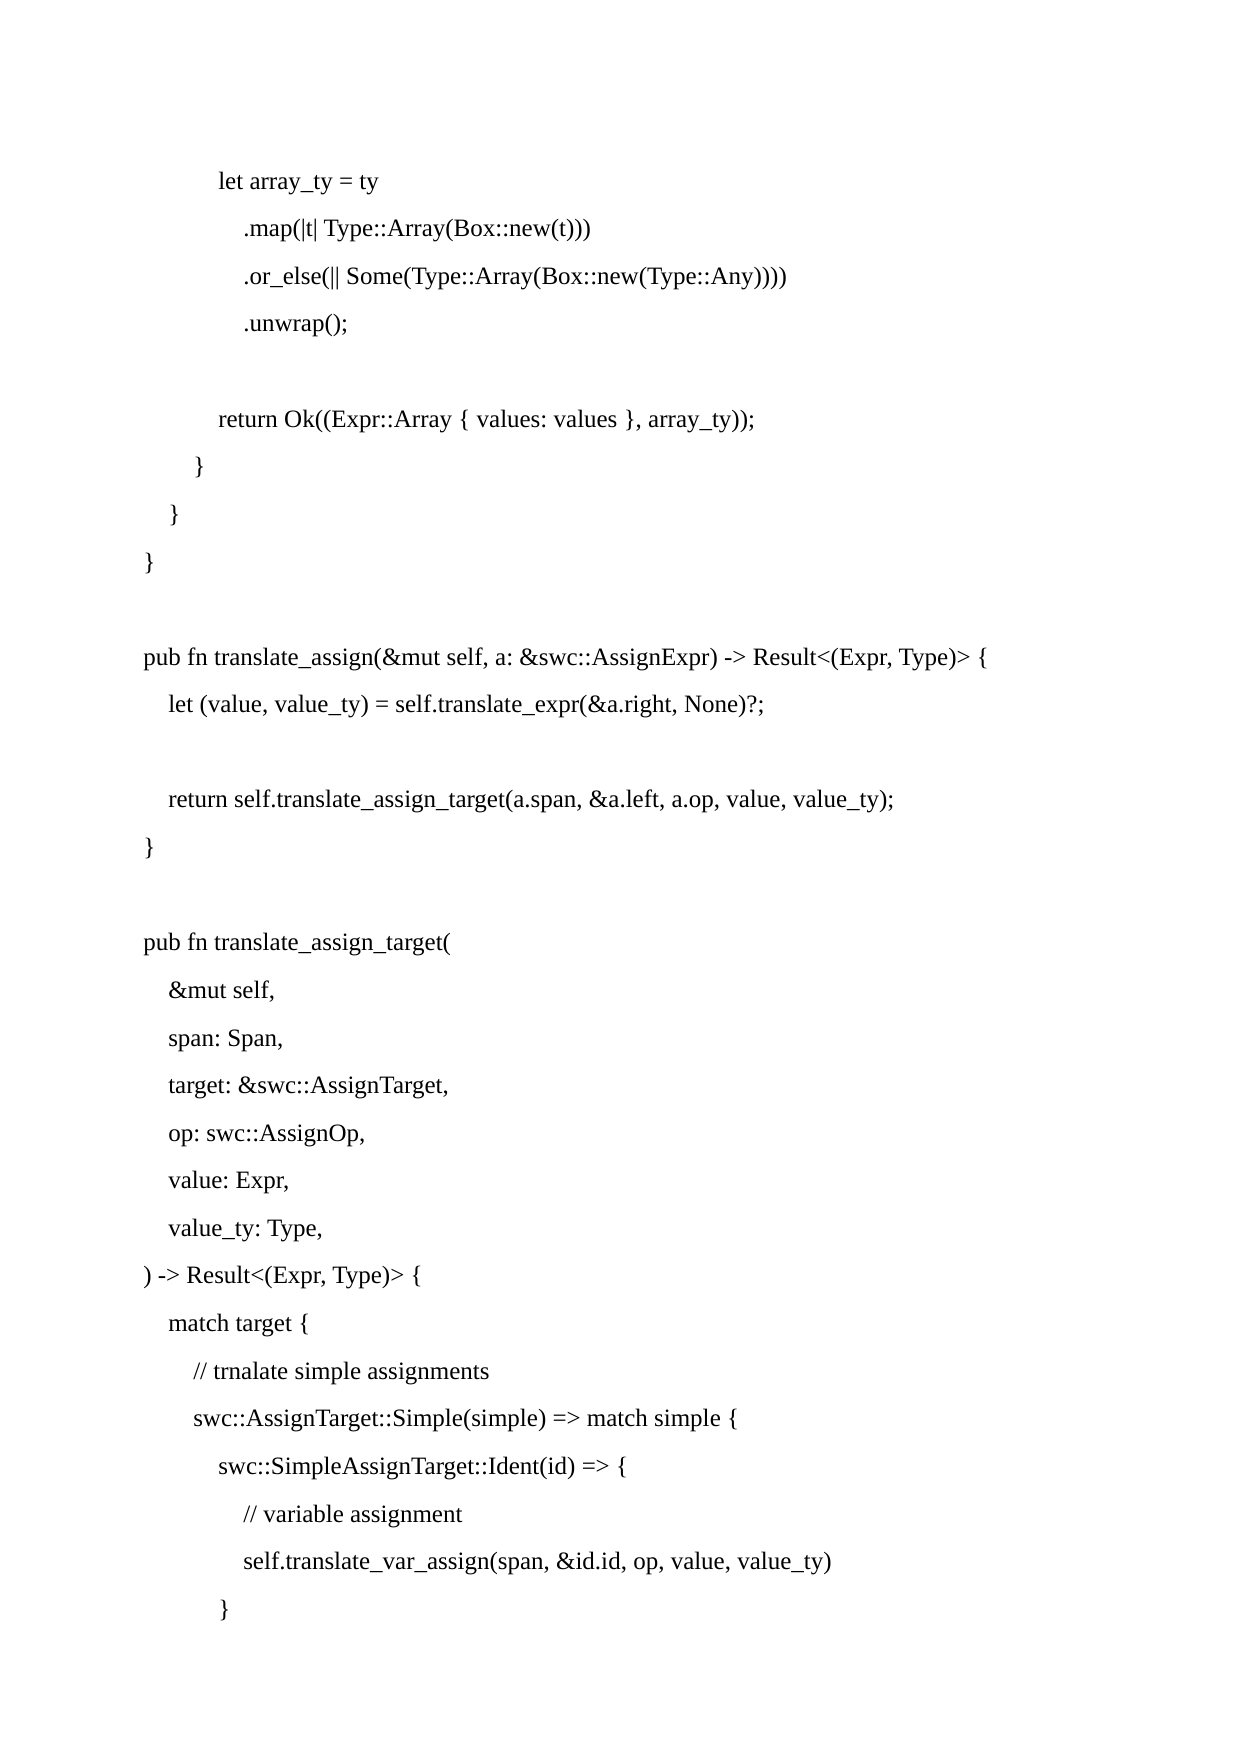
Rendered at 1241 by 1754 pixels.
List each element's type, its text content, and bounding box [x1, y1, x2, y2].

text return Ok((Expr::Array { values: values }, array_ty)); [118, 404, 1122, 432]
text return self.translate_assign_target(a.span, &a.left, a.op, value, value_ty); [118, 784, 1122, 813]
text // variable assignment [118, 1499, 1122, 1527]
text pub fn translate_assign_target( [118, 927, 1122, 956]
text let (value, value_ty) = self.translate_expr(&a.right, None)?; [118, 689, 1122, 718]
text self.translate_var_assign(span, &id.id, op, value, value_ty) [118, 1546, 1122, 1575]
text } [118, 499, 1122, 528]
text target: &swc::AssignTarget, [118, 1070, 1122, 1099]
text } [118, 451, 1122, 480]
text op: swc::AssignOp, [118, 1118, 1122, 1147]
text ) -> Result<(Expr, Type)> { [118, 1261, 1122, 1289]
text value: Expr, [118, 1165, 1122, 1194]
text .unwrap(); [118, 308, 1122, 337]
text swc::AssignTarget::Simple(simple) => match simple { [118, 1403, 1122, 1432]
text let array_ty = ty [118, 166, 1122, 194]
text } [118, 832, 1122, 861]
text value_ty: Type, [118, 1213, 1122, 1242]
text pub fn translate_assign(&mut self, a: &swc::AssignExpr) -> Result<(Expr, Type)> { [118, 642, 1122, 671]
text } [118, 1594, 1122, 1623]
text } [118, 547, 1122, 575]
text .map(|t| Type::Array(Box::new(t))) [118, 213, 1122, 242]
text &mut self, [118, 975, 1122, 1004]
text // trnalate simple assignments [118, 1356, 1122, 1384]
text match target { [118, 1308, 1122, 1337]
text .or_else(|| Some(Type::Array(Box::new(Type::Any)))) [118, 261, 1122, 290]
text swc::SimpleAssignTarget::Ident(id) => { [118, 1451, 1122, 1480]
text span: Span, [118, 1023, 1122, 1051]
